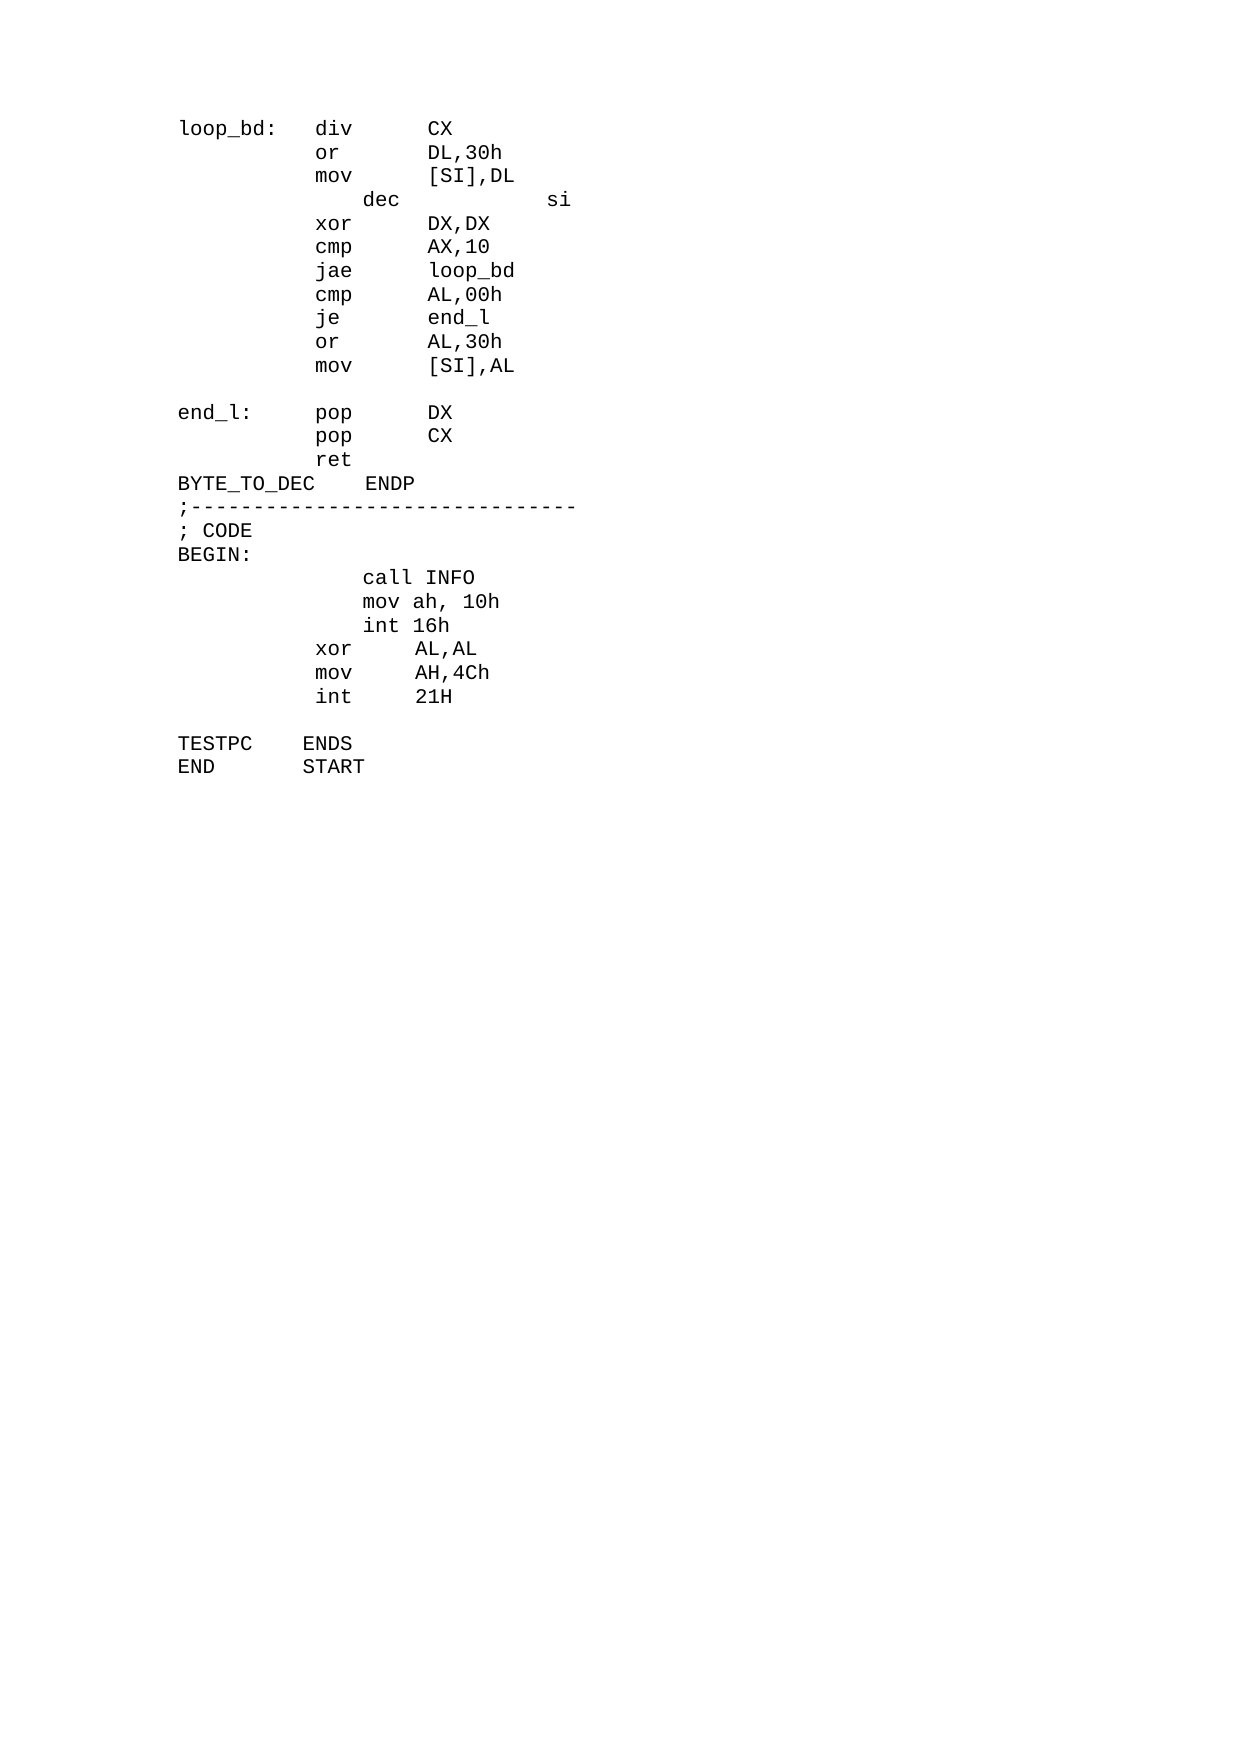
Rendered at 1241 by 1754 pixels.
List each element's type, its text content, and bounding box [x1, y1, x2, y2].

text xor AL,AL [177, 638, 1152, 662]
text mov ah, 10h [177, 591, 1152, 615]
text mov [SI],AL [177, 354, 1152, 378]
text ret [177, 449, 1152, 473]
text int 16h [177, 615, 1152, 638]
text or DL,30h [177, 142, 1152, 165]
text call INFO [177, 567, 1152, 591]
text mov AH,4Ch [177, 662, 1152, 686]
text END START [177, 757, 1152, 780]
text xor DX,DX [177, 213, 1152, 236]
text mov [SI],DL [177, 165, 1152, 189]
text end_l: pop DX [177, 402, 1152, 426]
text cmp AX,10 [177, 236, 1152, 260]
text dec si [177, 189, 1152, 213]
text loop_bd: div CX [177, 118, 1152, 142]
text jae loop_bd [177, 260, 1152, 284]
text BYTE_TO_DEC ENDP [177, 473, 1152, 496]
text ;------------------------------- [177, 496, 1152, 520]
text je end_l [177, 307, 1152, 331]
text cmp AL,00h [177, 284, 1152, 307]
text BEGIN: [177, 544, 1152, 567]
text int 21H [177, 686, 1152, 709]
text TESTPC ENDS [177, 733, 1152, 757]
text pop CX [177, 426, 1152, 449]
text ; CODE [177, 520, 1152, 544]
text or AL,30h [177, 331, 1152, 354]
